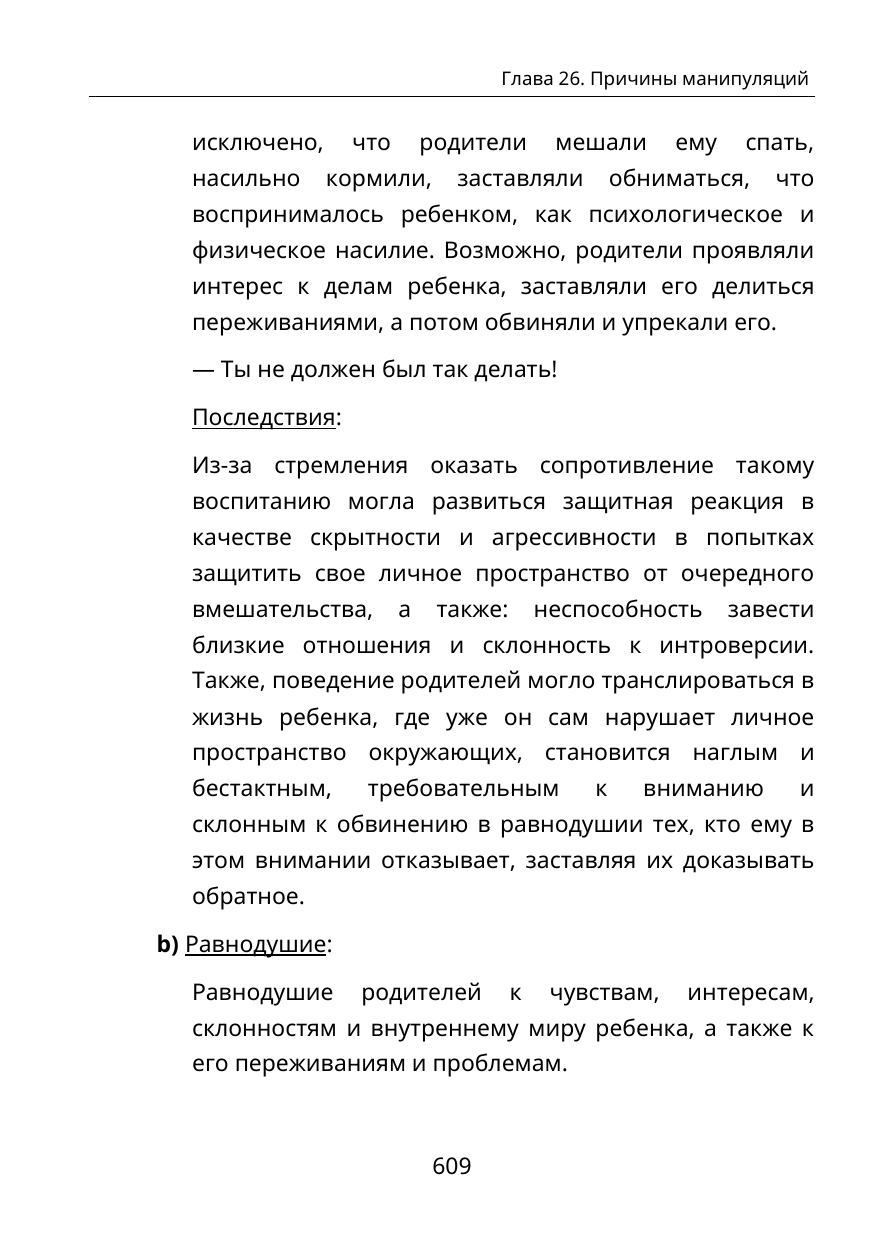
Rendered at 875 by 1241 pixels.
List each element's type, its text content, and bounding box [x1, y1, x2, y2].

list Из-за стремления оказать сопротивление такому воспитанию могла развиться защитная реакция в качестве скрытности и агрессивности в попытках защитить свое личное пространство от очередного вмешательства, а также: неспособность завести близкие отношения и склонность к интроверсии. Также, поведение родителей могло транслироваться в жизнь ребенка, где уже он сам нарушает личное пространство окружающих, становится наглым и бестактным, требовательным к вниманию и склонным к обвинению в равнодушии тех, кто ему в этом внимании отказывает, заставляя их доказывать обратное. [151, 449, 815, 911]
list Равнодушие родителей к чувствам, интересам, склонностям и внутреннему миру ребенка, а также к его переживаниям и проблемам. [151, 976, 815, 1079]
list Последствия: [151, 401, 815, 432]
list исключено, что родители мешали ему спать, насильно кормили, заставляли обниматься, что воспринималось ребенком, как психологическое и физическое насилие. Возможно, родители проявляли интерес к делам ребенка, заставляли его делиться переживаниями, а потом обвиняли и упрекали его. [151, 126, 815, 337]
list — Ты не должен был так делать! [151, 353, 815, 385]
list Равнодушие: [151, 928, 815, 959]
